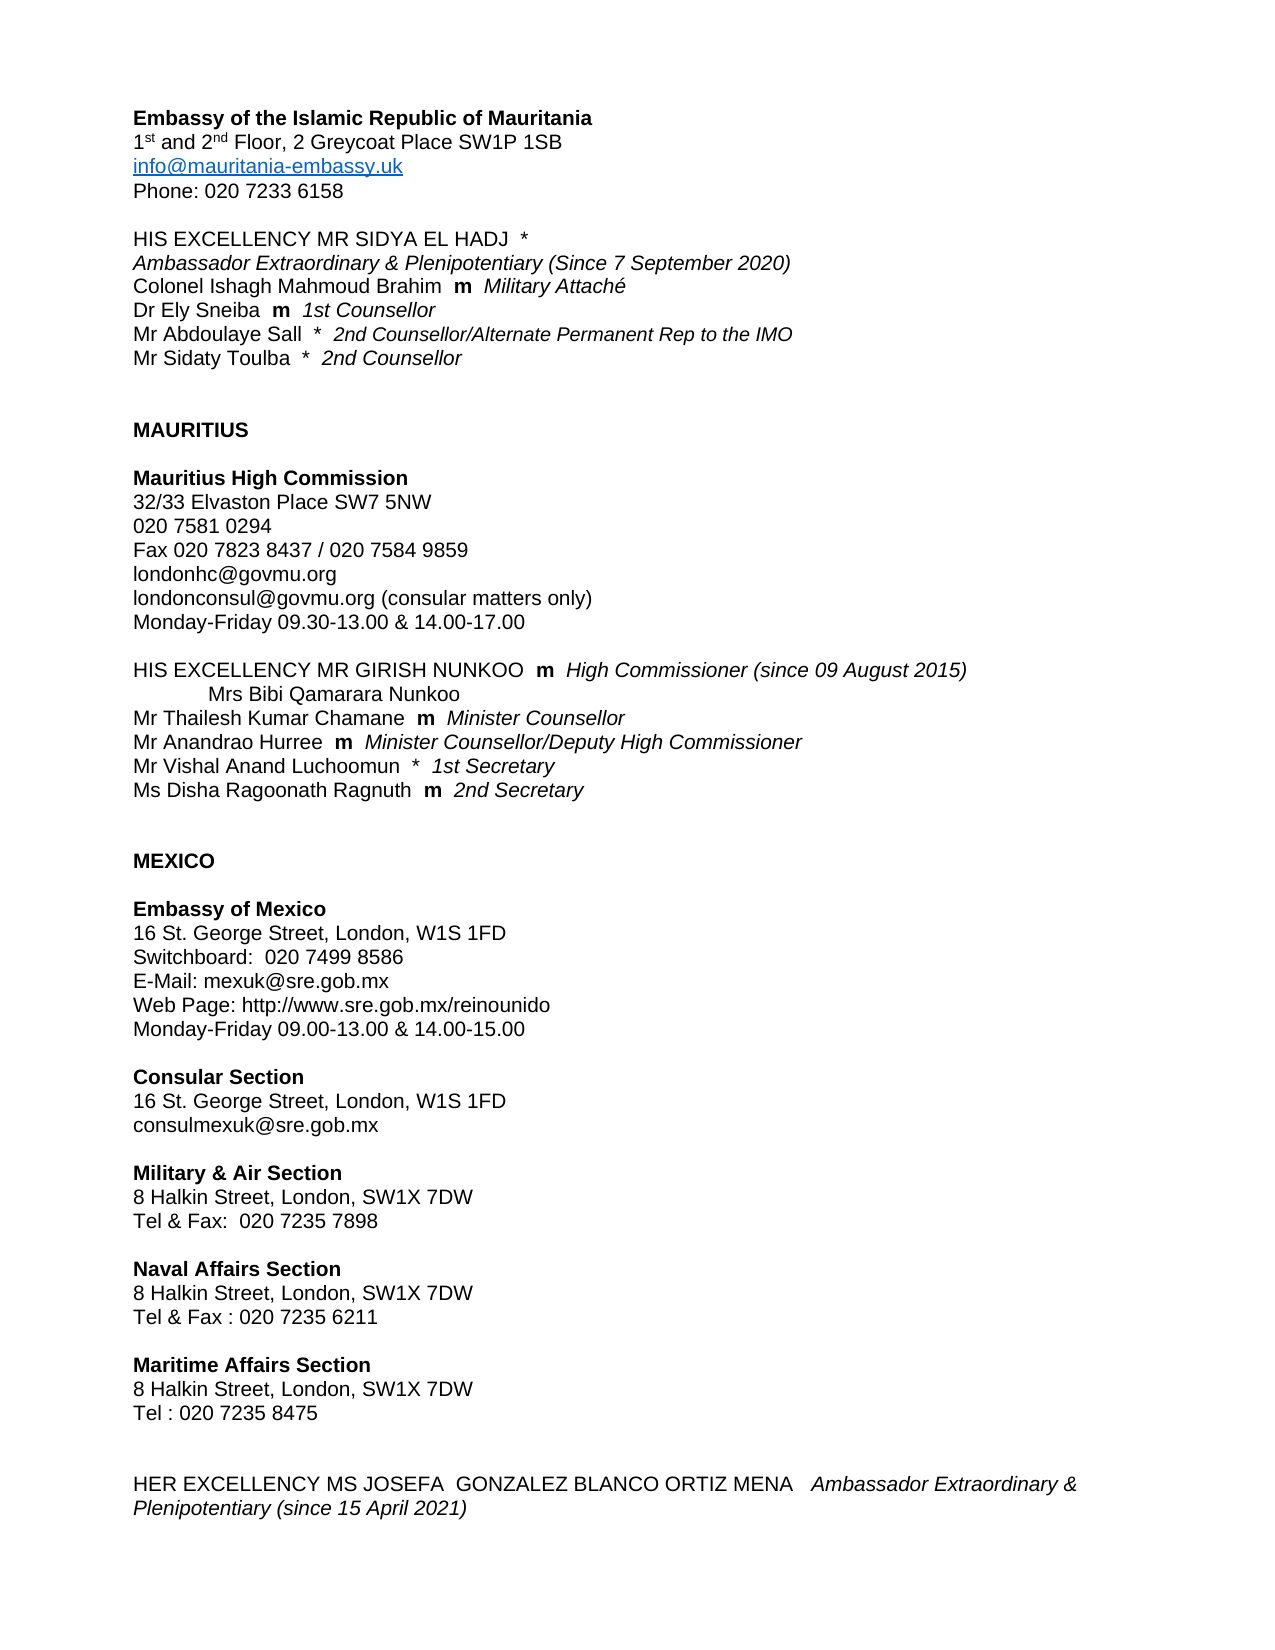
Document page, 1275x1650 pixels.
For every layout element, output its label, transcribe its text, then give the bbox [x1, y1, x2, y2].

text Tel & Fax: 020 7235 7898 [133, 1209, 1181, 1233]
text 020 7581 0294 [133, 514, 1181, 538]
text Ambassador Extraordinary & Plenipotentiary (Since 7 September 2020) [133, 250, 1181, 274]
text info@mauritania-embassy.uk [133, 153, 1181, 177]
text Dr Ely Sneiba m 1st Counsellor [133, 298, 1181, 322]
text HIS EXCELLENCY MR SIDYA EL HADJ * [133, 226, 1181, 250]
text consulmexuk@sre.gob.mx [133, 1113, 1181, 1137]
text 32/33 Elvaston Place SW7 5NW [133, 490, 1181, 514]
text Colonel Ishagh Mahmoud Brahim m Military Attaché [133, 274, 1181, 298]
text Mr Vishal Anand Luchoomun * 1st Secretary [133, 753, 1181, 777]
text 8 Halkin Street, London, SW1X 7DW [133, 1281, 1181, 1304]
text Mauritius High Commission [133, 466, 1181, 490]
subtitle Consular Section [133, 1065, 1181, 1089]
text Tel & Fax : 020 7235 6211 [133, 1304, 1181, 1328]
text Web Page: http://www.sre.gob.mx/reinounido [133, 993, 1181, 1017]
text Mr Abdoulaye Sall * 2nd Counsellor/Alternate Permanent Rep to the IMO [133, 322, 1181, 346]
subtitle Military & Air Section [133, 1161, 1181, 1185]
text Switchboard: 020 7499 8586 [133, 945, 1181, 969]
text HER EXCELLENCY MS JOSEFA GONZALEZ BLANCO ORTIZ MENA Ambassador Extraordinary & Plenipotentiary (since 15 April 2021) [133, 1472, 1181, 1520]
text Monday-Friday 09.00-13.00 & 14.00-15.00 [133, 1017, 1181, 1041]
text Monday-Friday 09.30-13.00 & 14.00-17.00 [133, 610, 1181, 634]
text 1st and 2nd Floor, 2 Greycoat Place SW1P 1SB [133, 129, 1181, 153]
text MEXICO [133, 849, 1181, 873]
text londonhc@govmu.org [133, 562, 1181, 586]
text Mr Anandrao Hurree m Minister Counsellor/Deputy High Commissioner [133, 729, 1181, 753]
text E-Mail: mexuk@sre.gob.mx [133, 969, 1181, 993]
text Mrs Bibi Qamarara Nunkoo [133, 682, 1181, 706]
text Phone: 020 7233 6158 [133, 178, 1181, 202]
text 8 Halkin Street, London, SW1X 7DW [133, 1185, 1181, 1209]
text 16 St. George Street, London, W1S 1FD [133, 1089, 1181, 1113]
text Embassy of the Islamic Republic of Mauritania [133, 106, 1181, 129]
subtitle Naval Affairs Section [133, 1257, 1181, 1281]
text 16 St. George Street, London, W1S 1FD [133, 921, 1181, 945]
text 8 Halkin Street, London, SW1X 7DW [133, 1376, 1181, 1400]
text Ms Disha Ragoonath Ragnuth m 2nd Secretary [133, 777, 1181, 801]
text londonconsul@govmu.org (consular matters only) [133, 586, 1181, 610]
text Mr Thailesh Kumar Chamane m Minister Counsellor [133, 706, 1181, 729]
text Mr Sidaty Toulba * 2nd Counsellor [133, 346, 1181, 370]
text Fax 020 7823 8437 / 020 7584 9859 [133, 538, 1181, 562]
text HIS EXCELLENCY MR GIRISH NUNKOO m High Commissioner (since 09 August 2015) [133, 658, 1181, 682]
subtitle Maritime Affairs Section [133, 1352, 1181, 1376]
text Embassy of Mexico [133, 897, 1181, 921]
text MAURITIUS [133, 418, 1181, 442]
text Tel : 020 7235 8475 [133, 1400, 1181, 1424]
